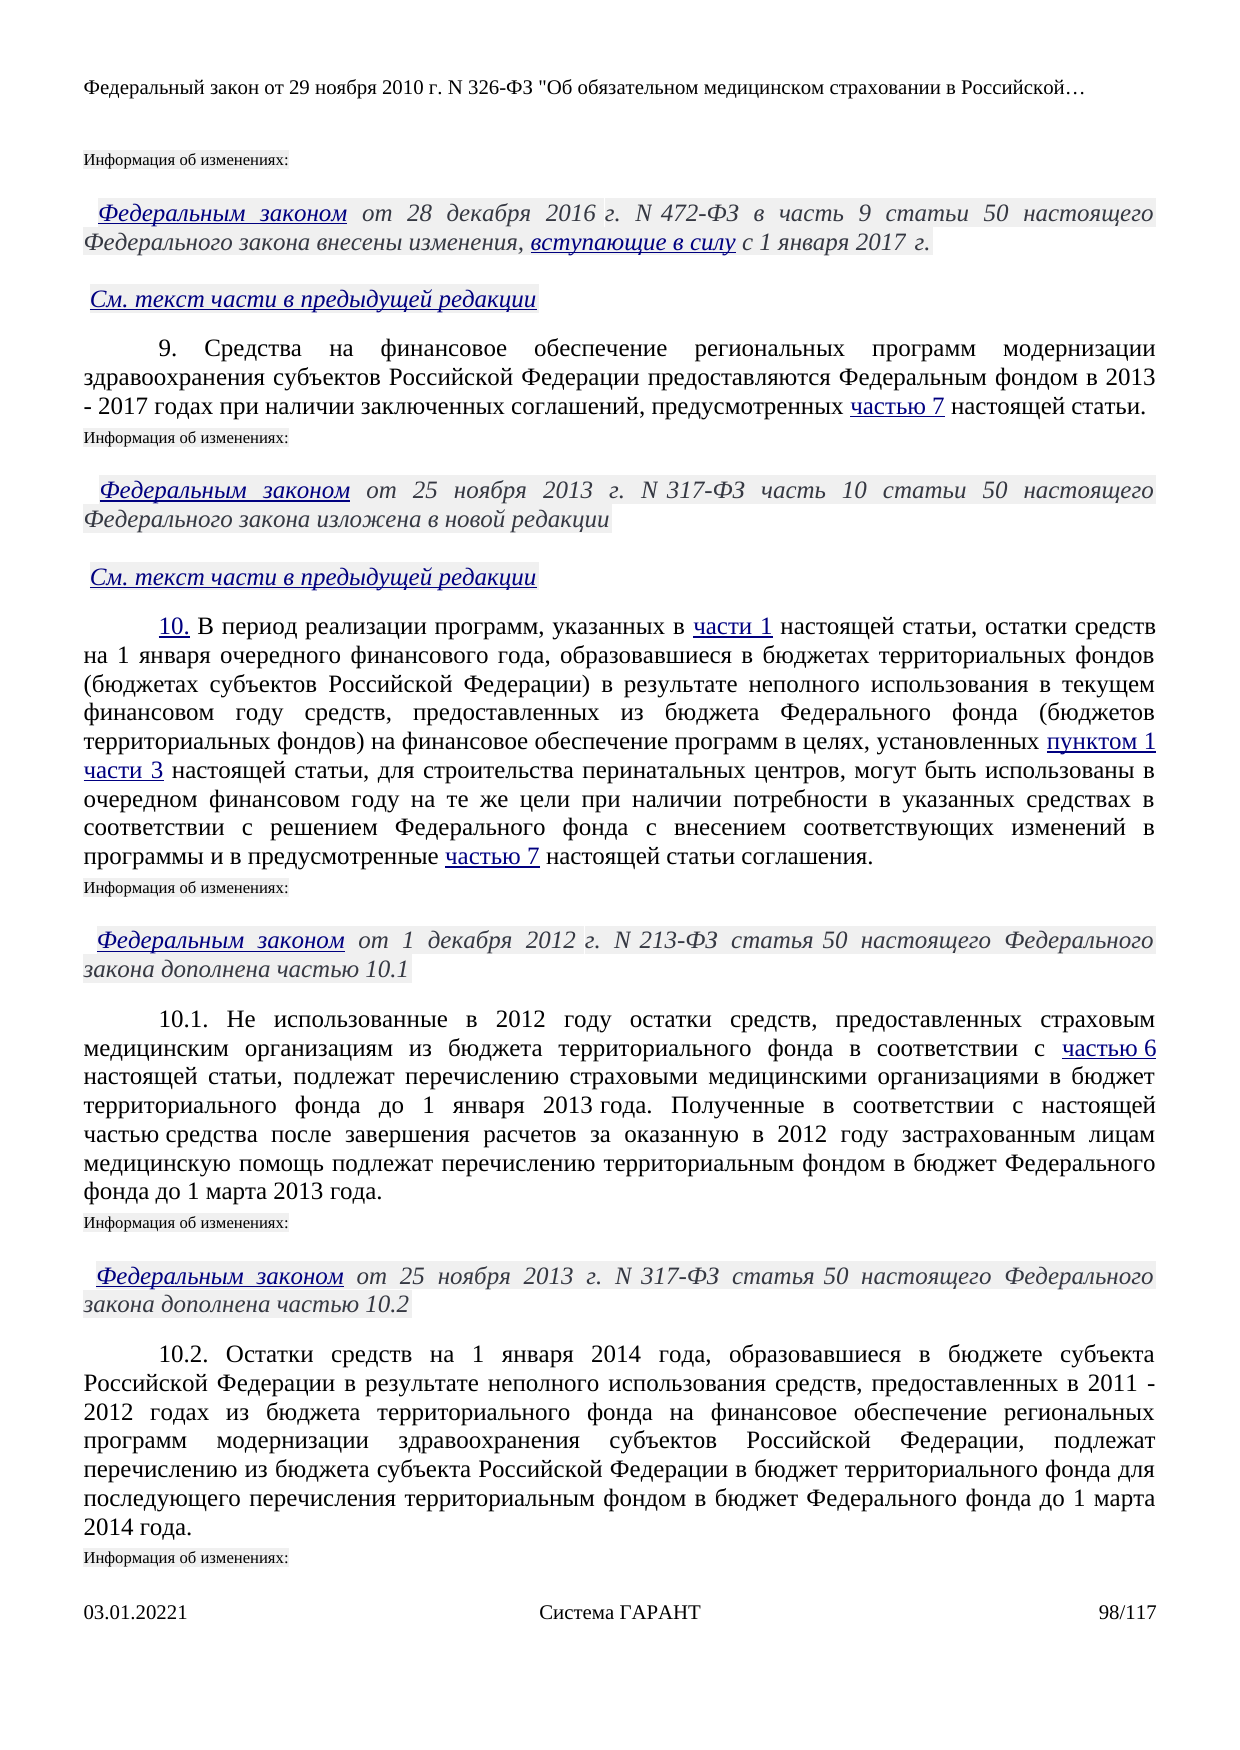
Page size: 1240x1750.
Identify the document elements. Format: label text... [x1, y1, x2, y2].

text Информация об изменениях: [83, 1548, 1156, 1567]
text См. текст части в предыдущей редакции [83, 562, 1156, 590]
text Информация об изменениях: [83, 878, 1156, 897]
text Федеральным законом от 28 декабря 2016 г. N 472-ФЗ в часть 9 статьи 50 настоящего Федерального закона внесены изменения, вступающие в силу с 1 января 2017 г. [83, 198, 1156, 255]
text Федеральным законом от 25 ноября 2013 г. N 317-ФЗ статья 50 настоящего Федерального закона дополнена частью 10.2 [83, 1261, 1156, 1318]
text 10.1. Не использованные в 2012 году остатки средств, предоставленных страховым медицинским организациям из бюджета территориального фонда в соответствии с частью 6 настоящей статьи, подлежат перечислению страховыми медицинскими организациями в бюджет территориального фонда до 1 января 2013 года. Полученные в соответствии с настоящей частью средства после завершения расчетов за оказанную в 2012 году застрахованным лицам медицинскую помощь подлежат перечислению территориальным фондом в бюджет Федерального фонда до 1 марта 2013 года. [83, 1004, 1156, 1205]
text Информация об изменениях: [83, 150, 1156, 169]
text Информация об изменениях: [83, 428, 1156, 447]
text Информация об изменениях: [83, 1213, 1156, 1232]
text См. текст части в предыдущей редакции [83, 284, 1156, 313]
text 10. В период реализации программ, указанных в части 1 настоящей статьи, остатки средств на 1 января очередного финансового года, образовавшиеся в бюджетах территориальных фондов (бюджетах субъектов Российской Федерации) в результате неполного использования в текущем финансовом году средств, предоставленных из бюджета Федерального фонда (бюджетов территориальных фондов) на финансовое обеспечение программ в целях, установленных пунктом 1 части 3 настоящей статьи, для строительства перинатальных центров, могут быть использованы в очередном финансовом году на те же цели при наличии потребности в указанных средствах в соответствии с решением Федерального фонда с внесением соответствующих изменений в программы и в предусмотренные частью 7 настоящей статьи соглашения. [83, 611, 1156, 870]
text Федеральным законом от 1 декабря 2012 г. N 213-ФЗ статья 50 настоящего Федерального закона дополнена частью 10.1 [83, 926, 1156, 983]
text Федеральным законом от 25 ноября 2013 г. N 317-ФЗ часть 10 статьи 50 настоящего Федерального закона изложена в новой редакции [83, 475, 1156, 533]
text 9. Средства на финансовое обеспечение региональных программ модернизации здравоохранения субъектов Российской Федерации предоставляются Федеральным фондом в 2013 - 2017 годах при наличии заключенных соглашений, предусмотренных частью 7 настоящей статьи. [83, 333, 1156, 420]
text 10.2. Остатки средств на 1 января 2014 года, образовавшиеся в бюджете субъекта Российской Федерации в результате неполного использования средств, предоставленных в 2011 - 2012 годах из бюджета территориального фонда на финансовое обеспечение региональных программ модернизации здравоохранения субъектов Российской Федерации, подлежат перечислению из бюджета субъекта Российской Федерации в бюджет территориального фонда для последующего перечисления территориальным фондом в бюджет Федерального фонда до 1 марта 2014 года. [83, 1339, 1156, 1540]
